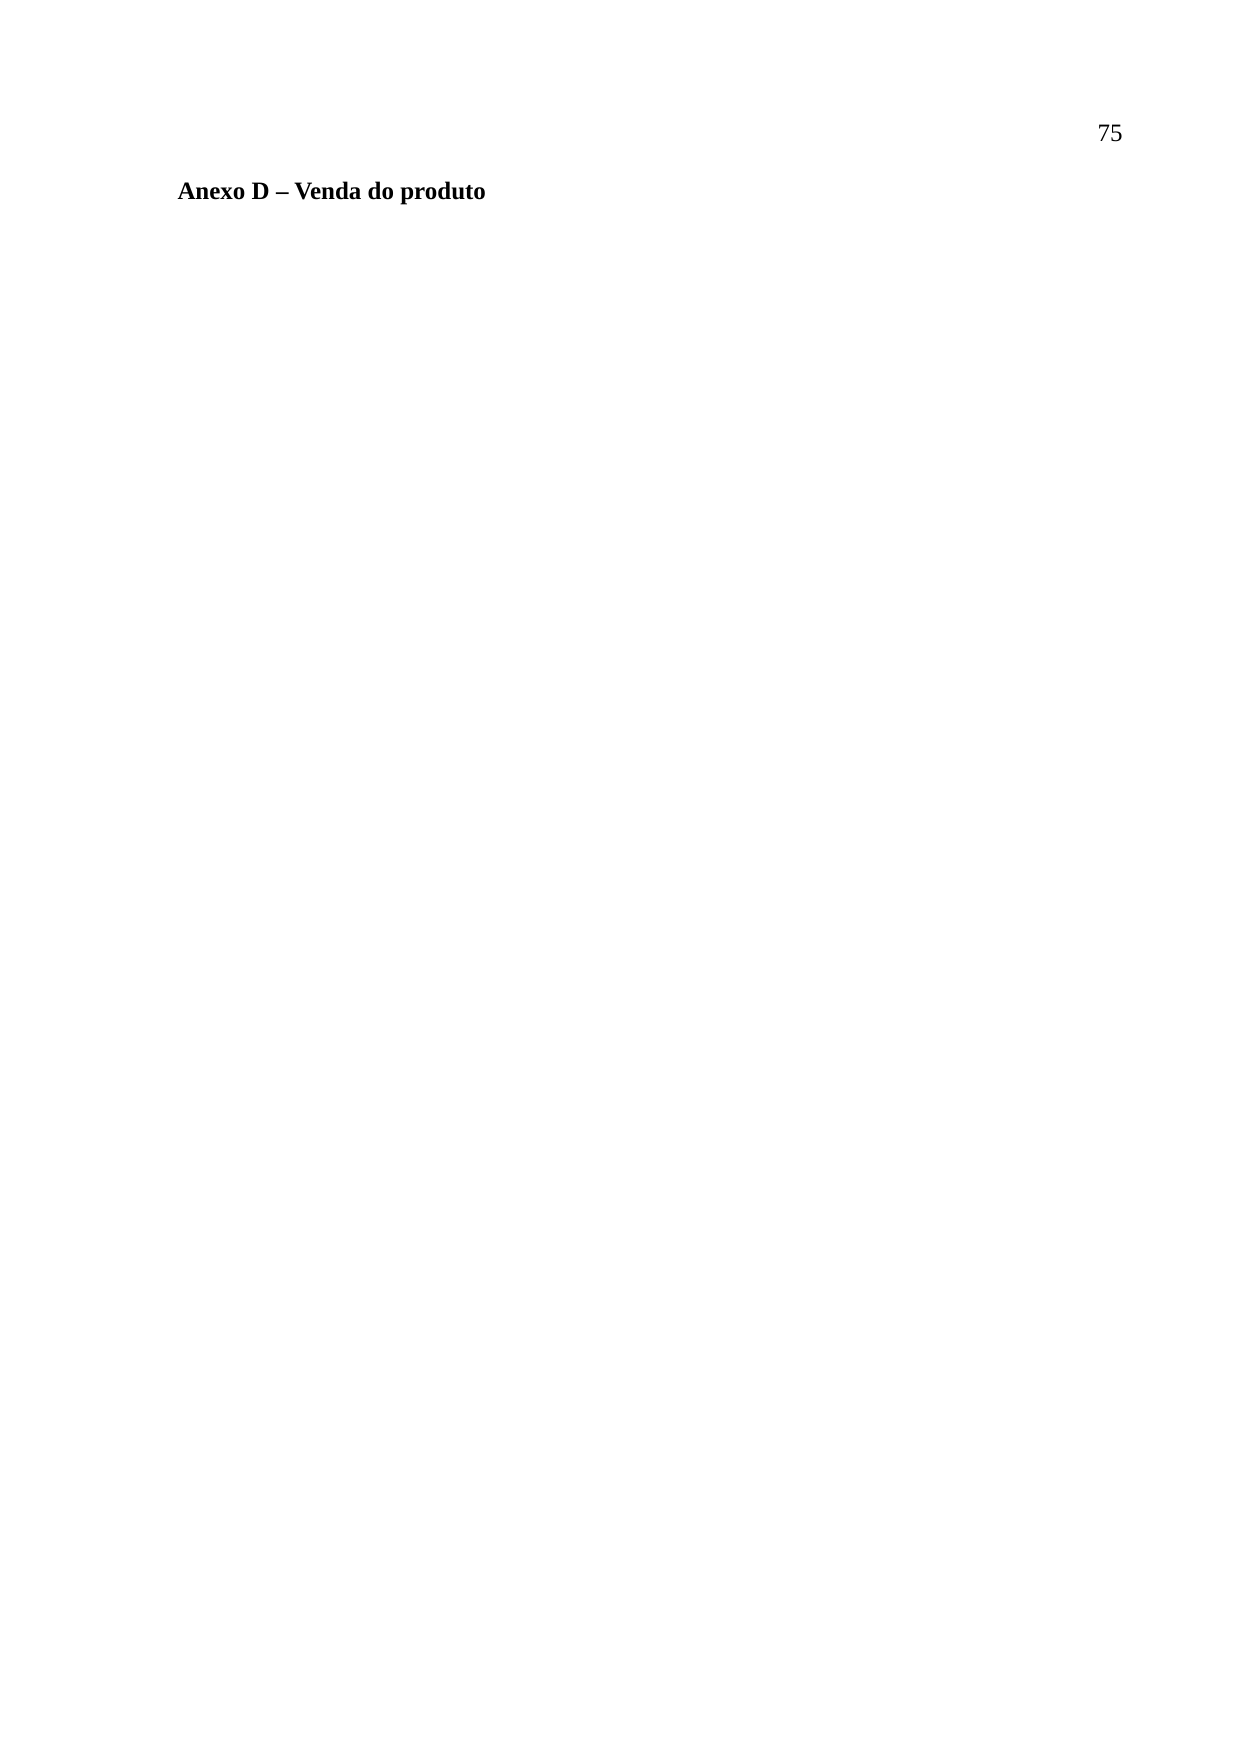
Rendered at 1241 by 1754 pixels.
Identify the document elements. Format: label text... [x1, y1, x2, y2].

text Anexo D – Venda do produto [177, 176, 1122, 205]
